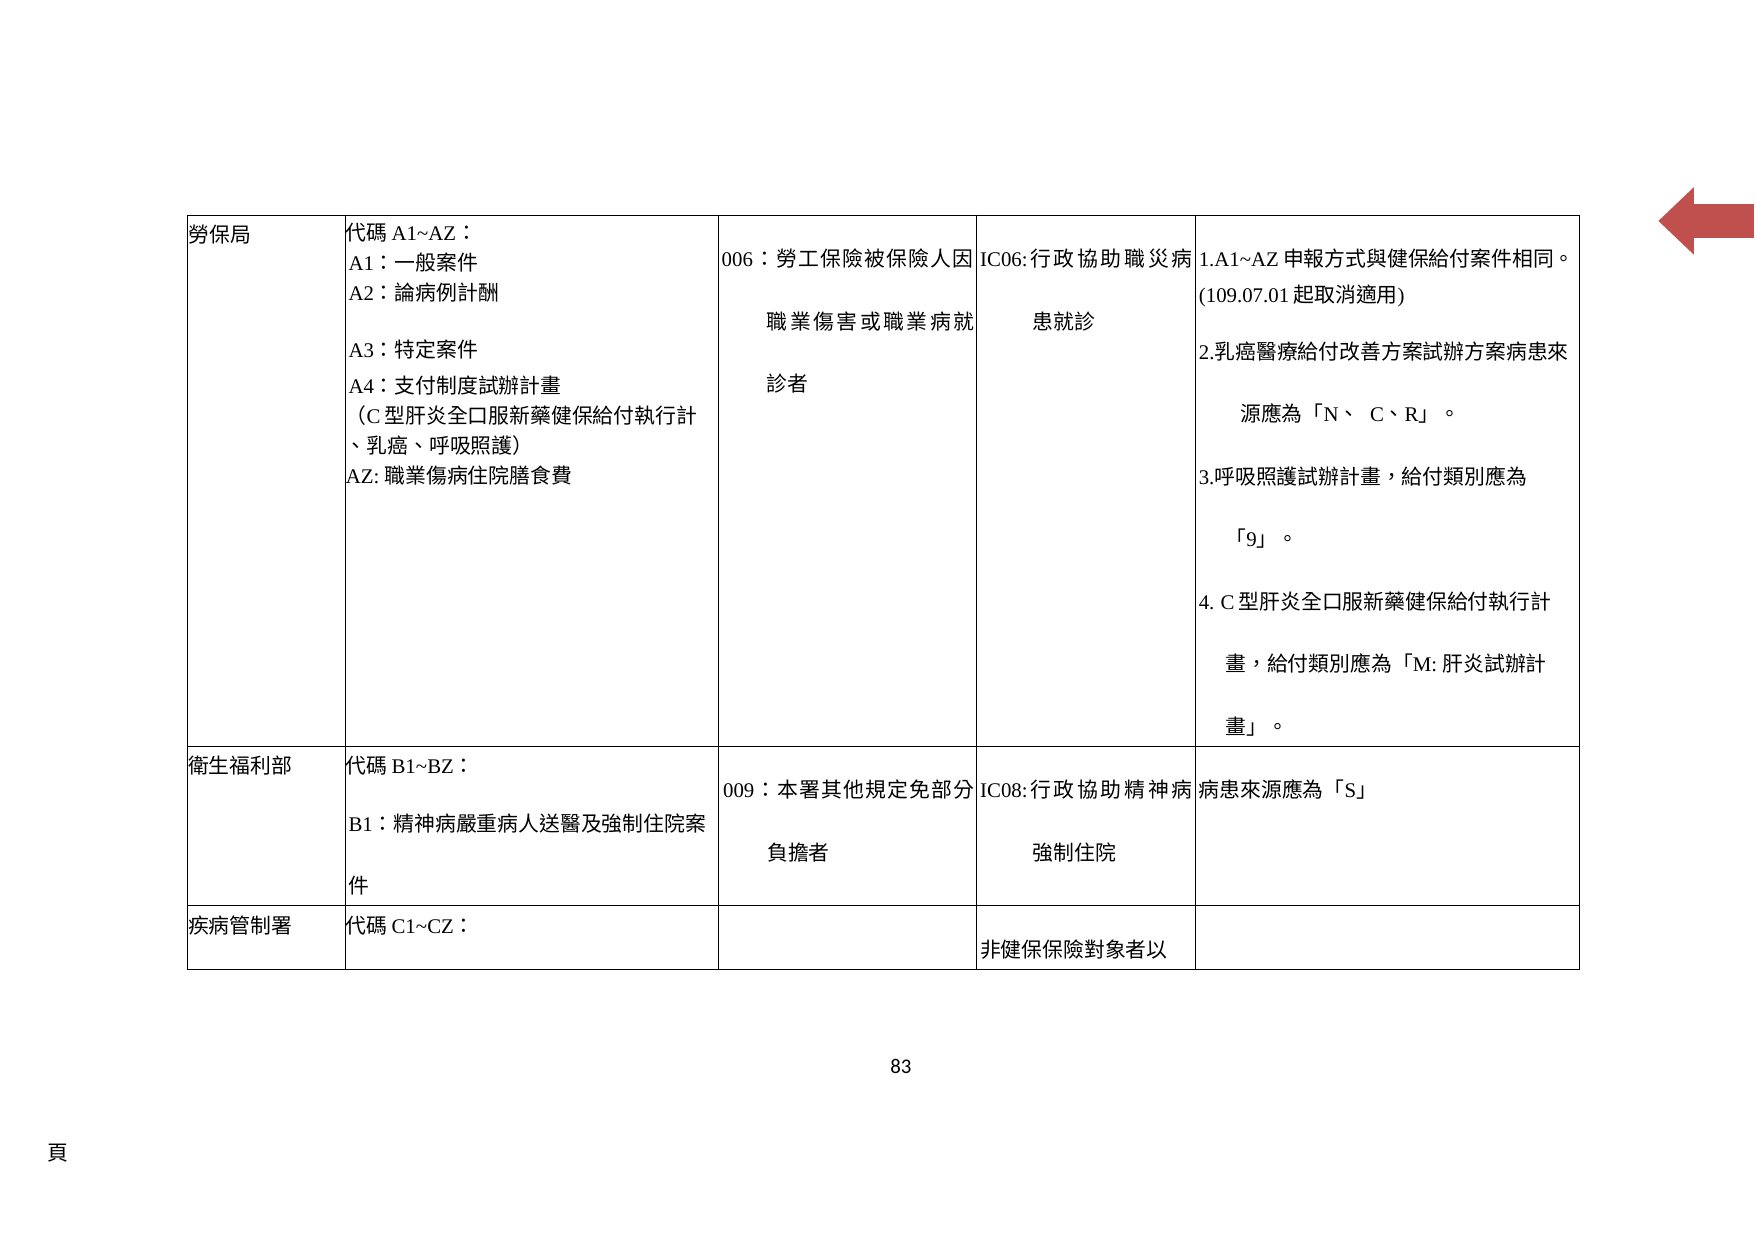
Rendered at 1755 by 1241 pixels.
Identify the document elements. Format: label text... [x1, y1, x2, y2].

table_cell 1.A1~AZ申報方式與健保給付案件相同。 (109.07.01起取消適用) 2.乳癌醫療給付改善方案試辦方案病患來源應為「N、 C、R」。 3.呼吸照護試辦計畫，給付類別應為「9」。 4. C型肝炎全口服新藥健保給付執行計畫，給付類別應為「M: 肝炎試辦計畫」。 [1196, 216, 1579, 746]
table_cell 代碼B1~BZ： B1：精神病嚴重病人送醫及強制住院案件 [346, 747, 718, 905]
table_cell 疾病管制署 [188, 906, 345, 969]
table_cell 代碼A1~AZ： A1：一般案件 A2：論病例計酬 A3：特定案件 A4：支付制度試辦計畫 （C型肝炎全口服新藥健保給付執行計 、乳癌、呼吸照護） AZ: 職業傷病住院膳食費 [346, 216, 718, 746]
table_cell 非健保保險對象者以 [977, 906, 1195, 969]
table_cell IC06:行政協助職災病患就診 [977, 216, 1195, 746]
table_cell [1580, 215, 1638, 970]
table_cell [1196, 906, 1579, 969]
table_cell 009：本署其他規定免部分負擔者 [719, 747, 976, 905]
table_cell [719, 906, 976, 969]
table_cell IC08:行政協助精神病強制住院 [977, 747, 1195, 905]
table_cell 病患來源應為「S」 [1196, 747, 1579, 905]
table_cell 代碼C1~CZ： [346, 906, 718, 969]
table_cell 勞保局 [188, 216, 345, 746]
table_cell 衛生福利部 [188, 747, 345, 905]
table_cell 006：勞工保險被保險人因職業傷害或職業病就診者 [719, 216, 976, 746]
